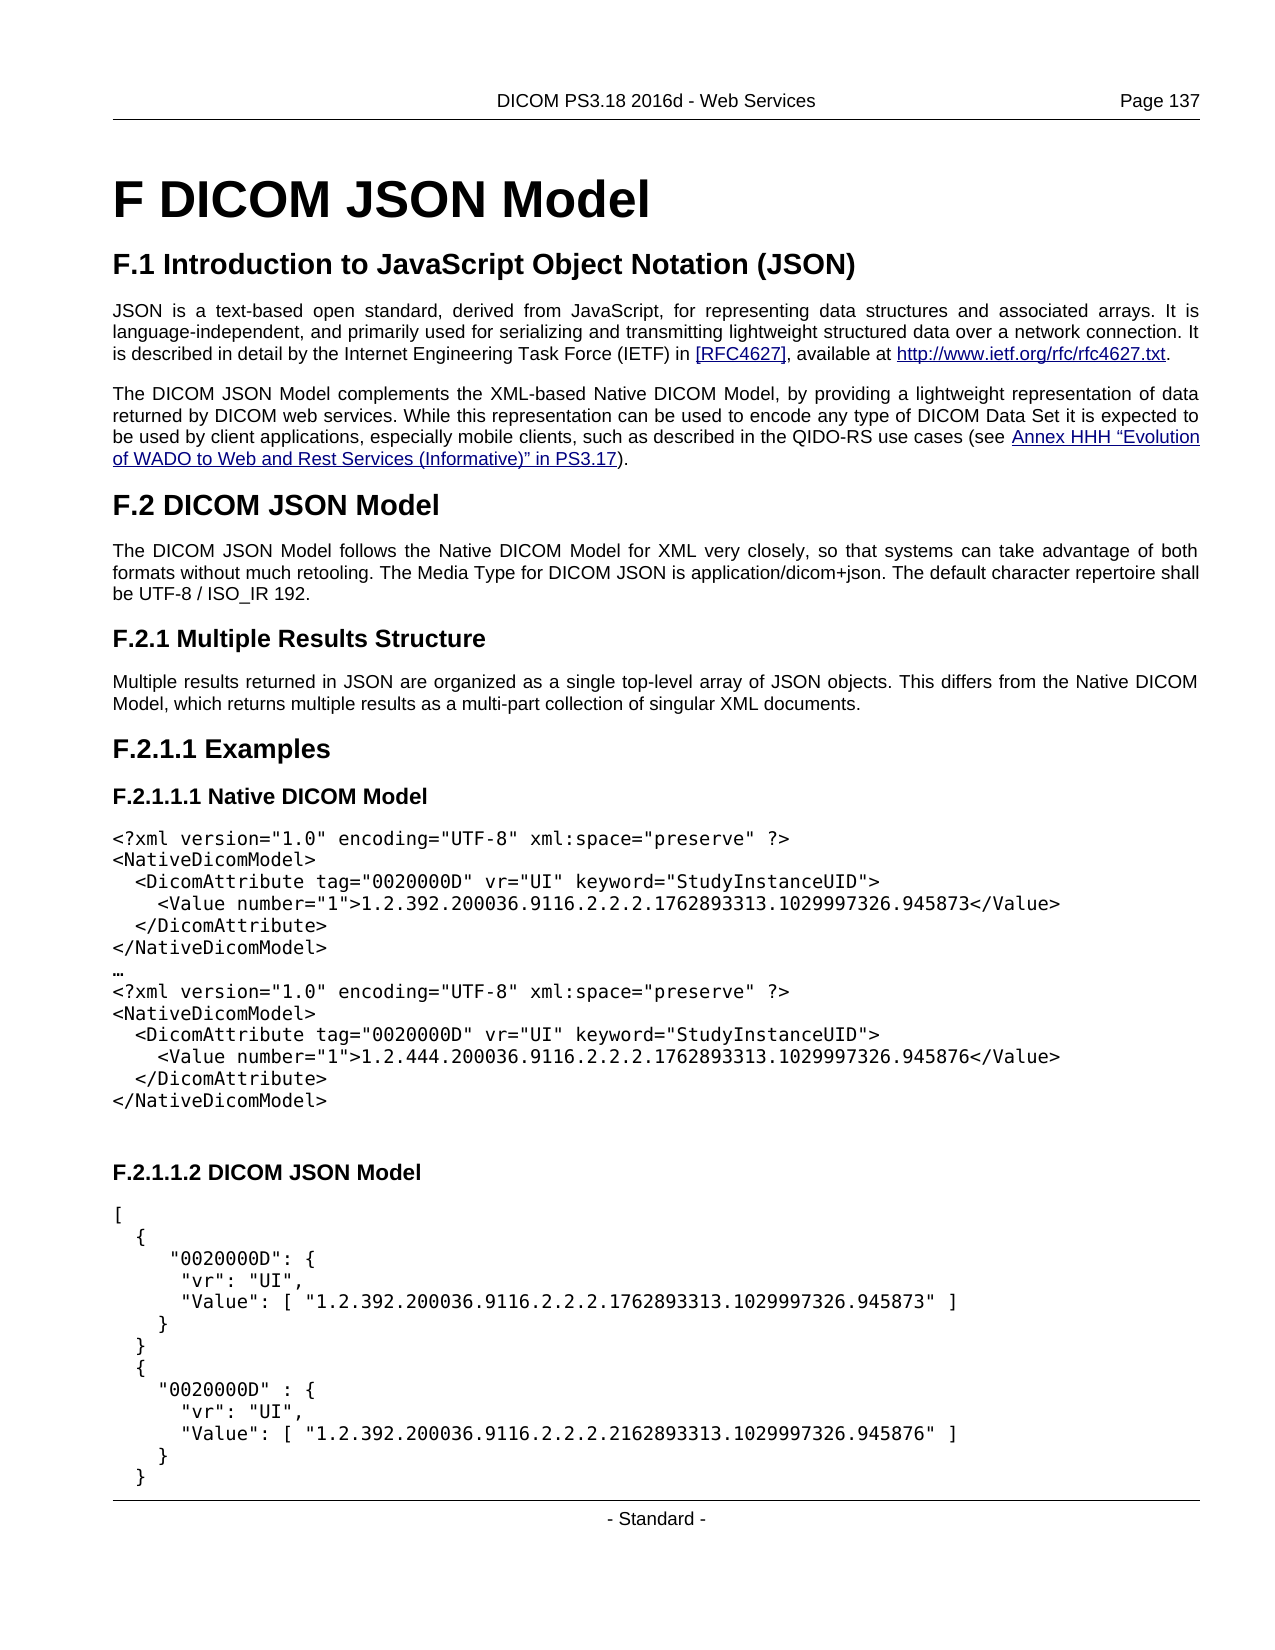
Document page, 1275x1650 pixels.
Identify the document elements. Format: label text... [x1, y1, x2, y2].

text Multiple results returned in JSON are organized as a single top-level array of JSON objects. This differs from the Native DICOM Model, which returns multiple results as a multi-part collection of singular XML documents. [112, 671, 1200, 714]
text F.1 Introduction to JavaScript Object Notation (JSON) [112, 247, 1200, 281]
text [ { "0020000D": { "vr": "UI", "Value": [ "1.2.392.200036.9116.2.2.2.1762893313.1029997326.945873" ] } } { "0020000D" : { "vr": "UI", "Value": [ "1.2.392.200036.9116.2.2.2.2162893313.1029997326.945876" ] } } [112, 1204, 1200, 1488]
text F.2.1.1 Examples [112, 733, 1200, 764]
text F.2.1.1.2 DICOM JSON Model [112, 1159, 1200, 1185]
text F.2 DICOM JSON Model [112, 488, 1200, 521]
text F DICOM JSON Model [112, 169, 1200, 228]
text JSON is a text-based open standard, derived from JavaScript, for representing data structures and associated arrays. It is language-independent, and primarily used for serializing and transmitting lightweight structured data over a network connection. It is described in detail by the Internet Engineering Task Force (IETF) in [RFC4627], available at http://​www.ietf.org/​rfc/​rfc4627.txt. [112, 299, 1200, 364]
text F.2.1.1.1 Native DICOM Model [112, 783, 1200, 809]
text F.2.1 Multiple Results Structure [112, 623, 1200, 652]
text <?xml version="1.0" encoding="UTF-8" xml:space="preserve" ?> <NativeDicomModel> <DicomAttribute tag="0020000D" vr="UI" keyword="StudyInstanceUID"> <Value number="1">1.2.392.200036.9116.2.2.2.1762893313.1029997326.945873</Value> </DicomAttribute> </NativeDicomModel> … <?xml version="1.0" encoding="UTF-8" xml:space="preserve" ?> <NativeDicomModel> <DicomAttribute tag="0020000D" vr="UI" keyword="StudyInstanceUID"> <Value number="1">1.2.444.200036.9116.2.2.2.1762893313.1029997326.945876</Value> </DicomAttribute> </NativeDicomModel> [112, 827, 1200, 1141]
text The DICOM JSON Model follows the Native DICOM Model for XML very closely, so that systems can take advantage of both formats without much retooling. The Media Type for DICOM JSON is application/dicom+json. The default character repertoire shall be UTF-8 / ISO_IR 192. [112, 540, 1200, 605]
text The DICOM JSON Model complements the XML-based Native DICOM Model, by providing a lightweight representation of data returned by DICOM web services. While this representation can be used to encode any type of DICOM Data Set it is expected to be used by client applications, especially mobile clients, such as described in the QIDO-RS use cases (see Annex HHH “Evolution of WADO to Web and Rest Services (Informative)” in PS3.17). [112, 383, 1200, 469]
